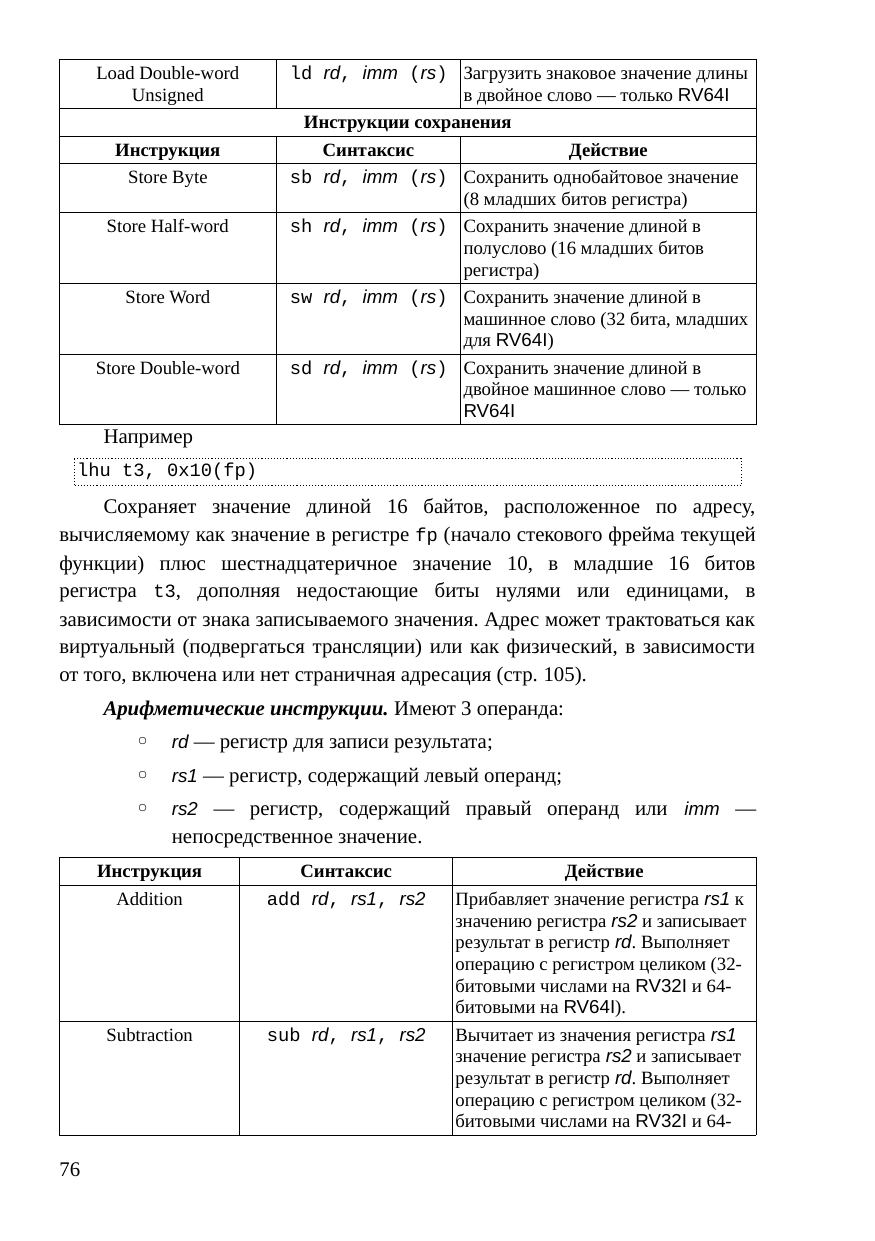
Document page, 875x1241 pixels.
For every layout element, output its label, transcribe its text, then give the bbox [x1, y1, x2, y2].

table_cell Store Double-word [60, 355, 276, 424]
table_header Синтаксис [240, 858, 452, 885]
text Сохраняет значение длиной 16 байтов, расположенное по адресу, вычисляемому как значение в регистре fp (начало стекового фрейма текущей функции) плюс шестнадцатеричное значение 10, в младшие 16 битов регистра t3, дополняя недостающие биты нулями или единицами, в зависимости от знака записываемого значения. Адрес может трактоваться как виртуальный (подвергаться трансляции) или как физический, в зависимости от того, включена или нет страничная адресация (стр. 103). [59, 494, 756, 686]
table_cell Сохранить значение длиной в двойное машинное слово — только RV64I [461, 355, 756, 424]
table_cell Store Word [60, 284, 276, 354]
table_cell sb rd, imm (rs) [277, 164, 460, 212]
table_cell ld rd, imm (rs) [277, 60, 460, 108]
table_header Действие [453, 858, 756, 885]
table_cell Синтаксис [277, 137, 460, 163]
table_cell sw rd, imm (rs) [277, 284, 460, 354]
text Например [59, 425, 756, 448]
table_cell Сохранить значение длиной в полуслово (16 младших битов регистра) [461, 213, 756, 283]
table_cell add rd, rs1, rs2 [240, 886, 452, 1021]
table_cell Прибавляет значение регистра rs1 к значению регистра rs2 и записывает результат в регистр rd. Выполняет операцию с регистром целиком (32-битовыми числами на RV32I и 64-битовыми на RV64I). [453, 886, 756, 1021]
table_cell Инструкция [60, 137, 276, 163]
table_cell Load Double-word Unsigned [60, 60, 276, 108]
table_header Инструкция [60, 858, 239, 885]
list rs1 — регистр, содержащий левый операнд; [134, 763, 756, 787]
table_cell sh rd, imm (rs) [277, 213, 460, 283]
table_cell Store Half-word [60, 213, 276, 283]
table_cell Addition [60, 886, 239, 1021]
table_cell Действие [461, 137, 756, 163]
table_cell Subtraction [60, 1022, 239, 1135]
text Арифметические инструкции. Имеют 3 операнда: [59, 696, 756, 719]
table_cell Store Byte [60, 164, 276, 212]
table_cell Вычитает из значения регистра rs1 значение регистра rs2 и записывает результат в регистр rd. Выполняет операцию с регистром целиком (32-битовыми числами на RV32I и 64- [453, 1022, 756, 1135]
table_cell Сохранить однобайтовое значение (8 младших битов регистра) [461, 164, 756, 212]
list rs2 — регистр, содержащий правый операнд или imm — непосредственное значение. [134, 796, 756, 848]
list rd — регистр для записи результата; [134, 729, 756, 753]
table_cell sub rd, rs1, rs2 [240, 1022, 452, 1135]
text lhu t3, 0x10(fp) [74, 458, 741, 485]
table_cell Инструкции сохранения [60, 109, 756, 136]
table_cell Загрузить знаковое значение длины в двойное слово — только RV64I [461, 60, 756, 108]
table_cell Сохранить значение длиной в машинное слово (32 бита, младших для RV64I) [461, 284, 756, 354]
table_cell sd rd, imm (rs) [277, 355, 460, 424]
